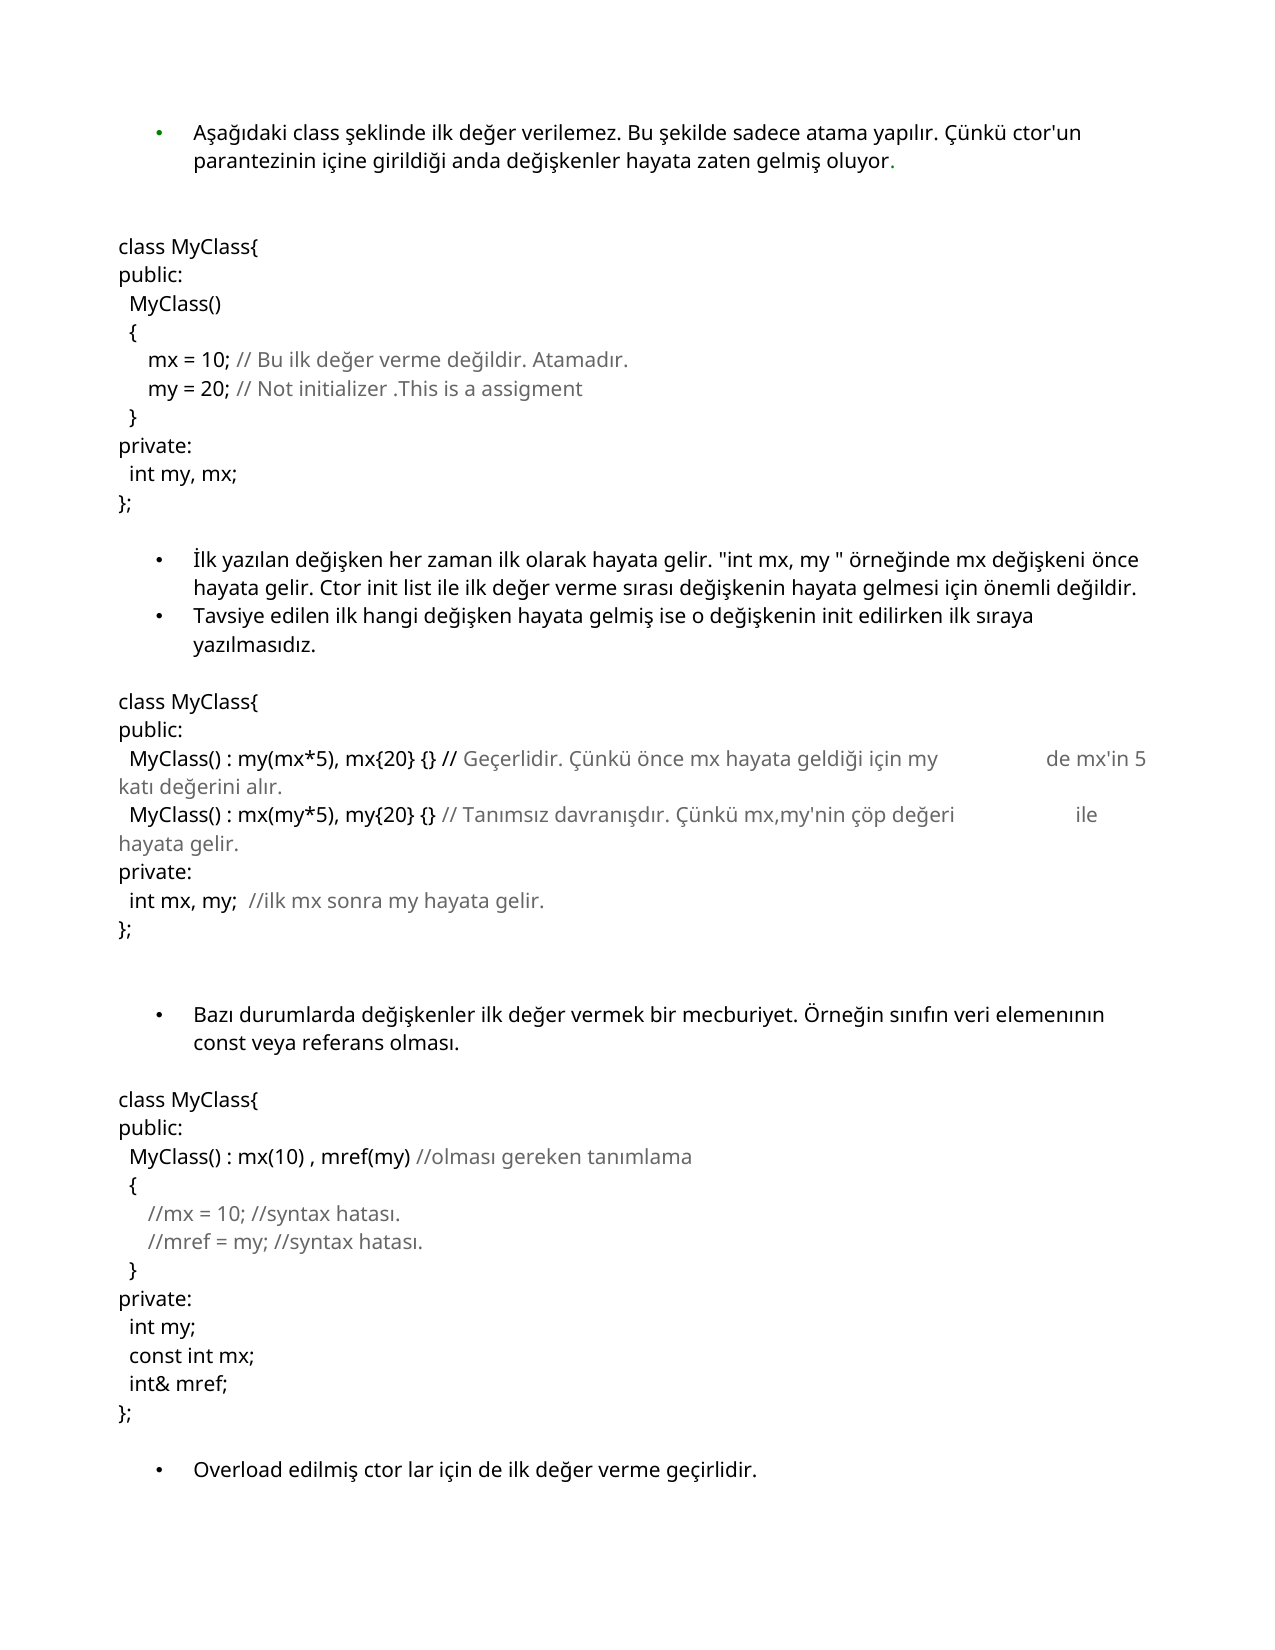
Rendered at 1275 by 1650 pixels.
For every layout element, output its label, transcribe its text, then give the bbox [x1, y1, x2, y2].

text int& mref; [118, 1369, 1157, 1398]
list Aşağıdaki class şeklinde ilk değer verilemez. Bu şekilde sadece atama yapılır. Çünkü ctor'un parantezinin içine girildiği anda değişkenler hayata zaten gelmiş oluyor. [156, 118, 1157, 175]
text private: [118, 431, 1157, 459]
text //mx = 10; //syntax hatası. [118, 1199, 1157, 1227]
text class MyClass{ [118, 687, 1157, 715]
text } [118, 1256, 1157, 1284]
text }; [118, 1398, 1157, 1426]
list Bazı durumlarda değişkenler ilk değer vermek bir mecburiyet. Örneğin sınıfın veri elemenının const veya referans olması. [156, 1000, 1157, 1057]
text const int mx; [118, 1341, 1157, 1369]
text MyClass() : mx(my*5), my{20} {} // Tanımsız davranışdır. Çünkü mx,my'nin çöp değeri ile hayata gelir. [118, 801, 1157, 857]
text public: [118, 260, 1157, 289]
text my = 20; // Not initializer .This is a assigment [118, 374, 1157, 402]
text } [118, 402, 1157, 431]
text { [118, 317, 1157, 346]
text MyClass() : mx(10) , mref(my) //olması gereken tanımlama [118, 1142, 1157, 1170]
text public: [118, 715, 1157, 744]
text int my, mx; [118, 459, 1157, 488]
text { [118, 1170, 1157, 1199]
text private: [118, 1284, 1157, 1312]
text //mref = my; //syntax hatası. [118, 1227, 1157, 1256]
list İlk yazılan değişken her zaman ilk olarak hayata gelir. "int mx, my " örneğinde mx değişkeni önce hayata gelir. Ctor init list ile ilk değer verme sırası değişkenin hayata gelmesi için önemli değildir. [156, 545, 1157, 602]
text }; [118, 914, 1157, 943]
text class MyClass{ [118, 1085, 1157, 1113]
text MyClass() [118, 289, 1157, 317]
text }; [118, 488, 1157, 516]
text public: [118, 1113, 1157, 1142]
text int mx, my; //ilk mx sonra my hayata gelir. [118, 886, 1157, 914]
text class MyClass{ [118, 232, 1157, 260]
list Overload edilmiş ctor lar için de ilk değer verme geçirlidir. [156, 1455, 1157, 1483]
text private: [118, 857, 1157, 886]
text MyClass() : my(mx*5), mx{20} {} // Geçerlidir. Çünkü önce mx hayata geldiği için my de mx'in 5 katı değerini alır. [118, 744, 1157, 801]
list Tavsiye edilen ilk hangi değişken hayata gelmiş ise o değişkenin init edilirken ilk sıraya yazılmasıdız. [156, 602, 1157, 658]
text int my; [118, 1312, 1157, 1341]
text mx = 10; // Bu ilk değer verme değildir. Atamadır. [118, 346, 1157, 374]
